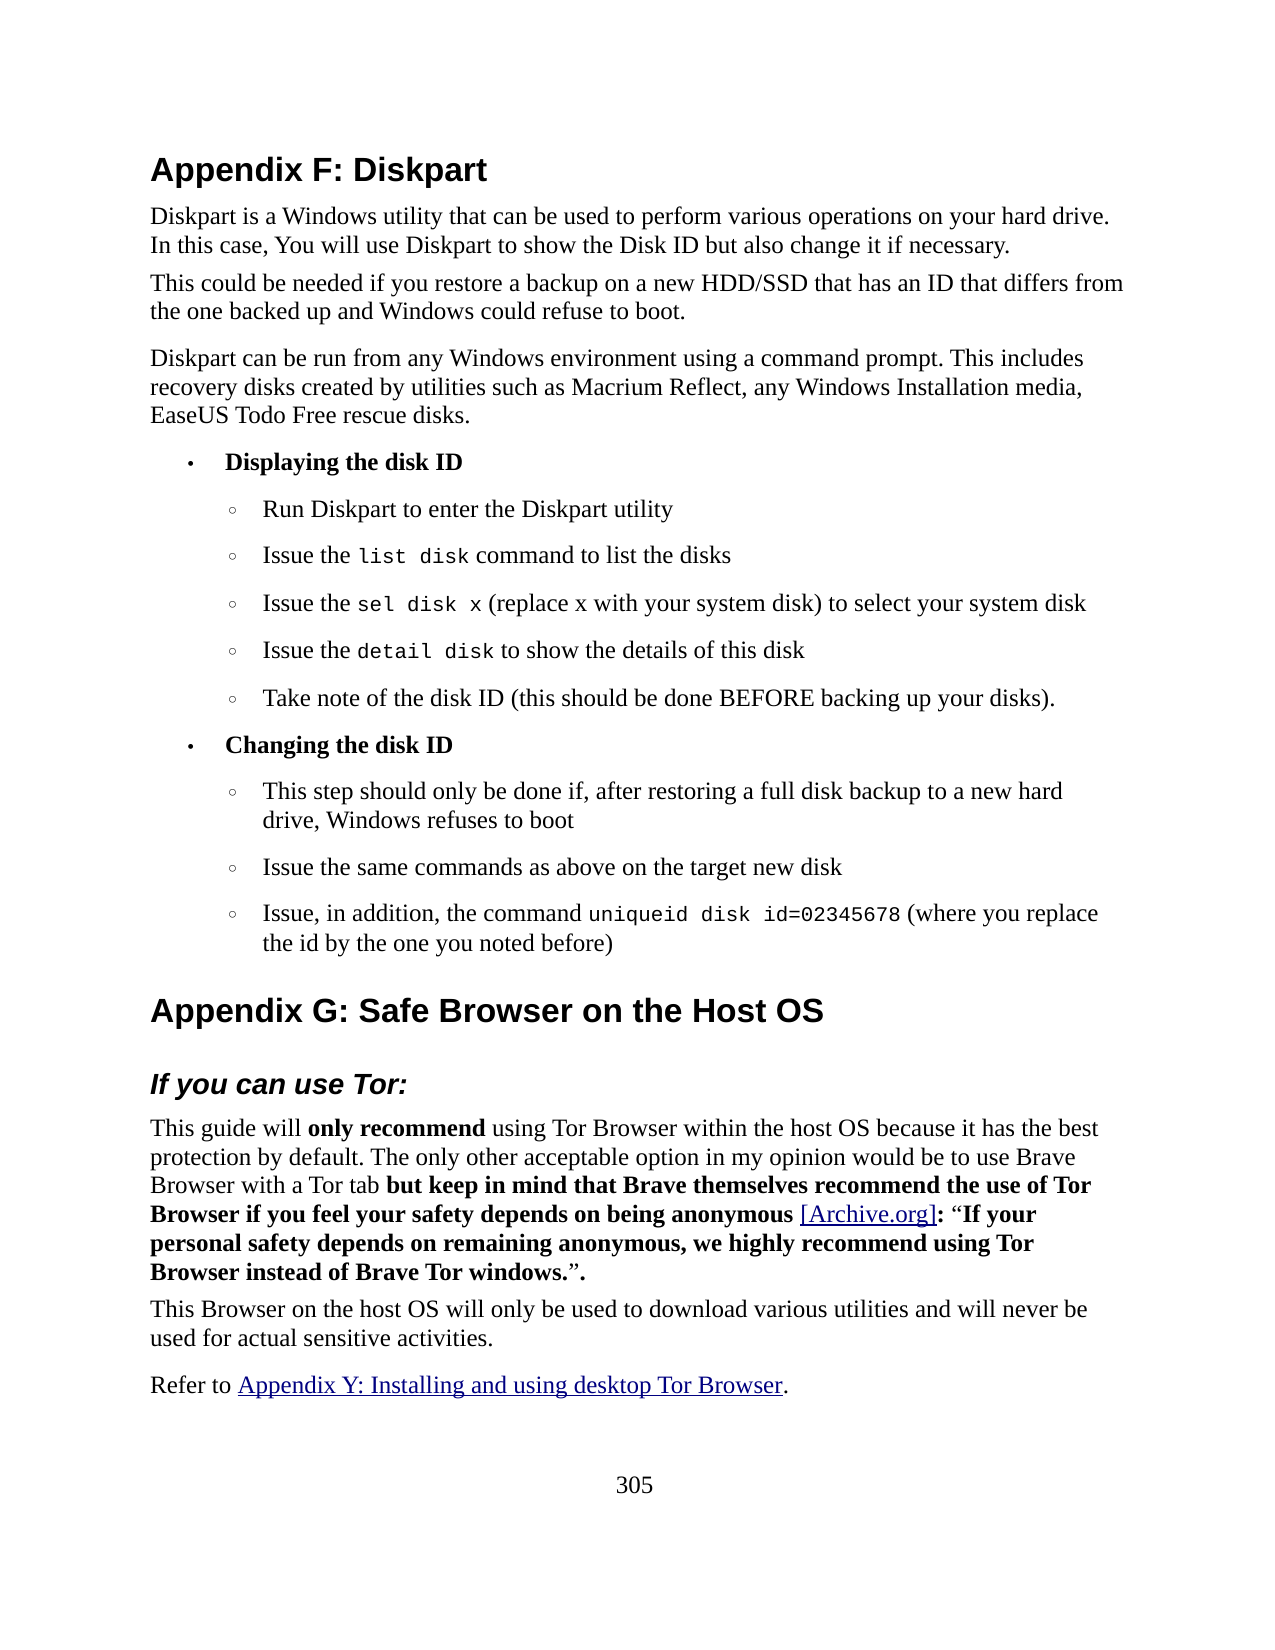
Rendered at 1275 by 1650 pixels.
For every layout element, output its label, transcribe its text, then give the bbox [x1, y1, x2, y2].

list This step should only be done if, after restoring a full disk backup to a new hard drive, Windows refuses to boot [225, 776, 1125, 834]
list Issue the list disk command to list the disks [225, 541, 1125, 570]
text This Browser on the host OS will only be used to download various utilities and will never be used for actual sensitive activities. [150, 1294, 1125, 1352]
list Issue the sel disk x (replace x with your system disk) to select your system disk [225, 588, 1125, 618]
subtitle Appendix F: Diskpart [150, 150, 1125, 189]
list Displaying the disk ID [187, 447, 1125, 476]
list Take note of the disk ID (this should be done BEFORE backing up your disks). [225, 683, 1125, 712]
text Refer to Appendix Y: Installing and using desktop Tor Browser. [150, 1370, 1125, 1398]
text This could be needed if you restore a backup on a new HDD/SSD that has an ID that differs from the one backed up and Windows could refuse to boot. [150, 268, 1125, 325]
text This guide will only recommend using Tor Browser within the host OS because it has the best protection by default. The only other acceptable option in my opinion would be to use Brave Browser with a Tor tab but keep in mind that Brave themselves recommend the use of Tor Browser if you feel your safety depends on being anonymous [Archive.org]: “If your personal safety depends on remaining anonymous, we highly recommend using Tor Browser instead of Brave Tor windows.”. [150, 1113, 1125, 1285]
subtitle If you can use Tor: [150, 1067, 1125, 1100]
text Diskpart is a Windows utility that can be used to perform various operations on your hard drive. In this case, You will use Diskpart to show the Disk ID but also change it if necessary. [150, 201, 1125, 259]
subtitle Appendix G: Safe Browser on the Host OS [150, 991, 1125, 1029]
list Issue the detail disk to show the details of this disk [225, 636, 1125, 665]
list Run Diskpart to enter the Diskpart utility [225, 494, 1125, 523]
list Issue the same commands as above on the target new disk [225, 852, 1125, 881]
list Issue, in addition, the command uniqueid disk id=02345678 (where you replace the id by the one you noted before) [225, 898, 1125, 957]
list Changing the disk ID [187, 730, 1125, 758]
text Diskpart can be run from any Windows environment using a command prompt. This includes recovery disks created by utilities such as Macrium Reflect, any Windows Installation media, EaseUS Todo Free rescue disks. [150, 343, 1125, 429]
